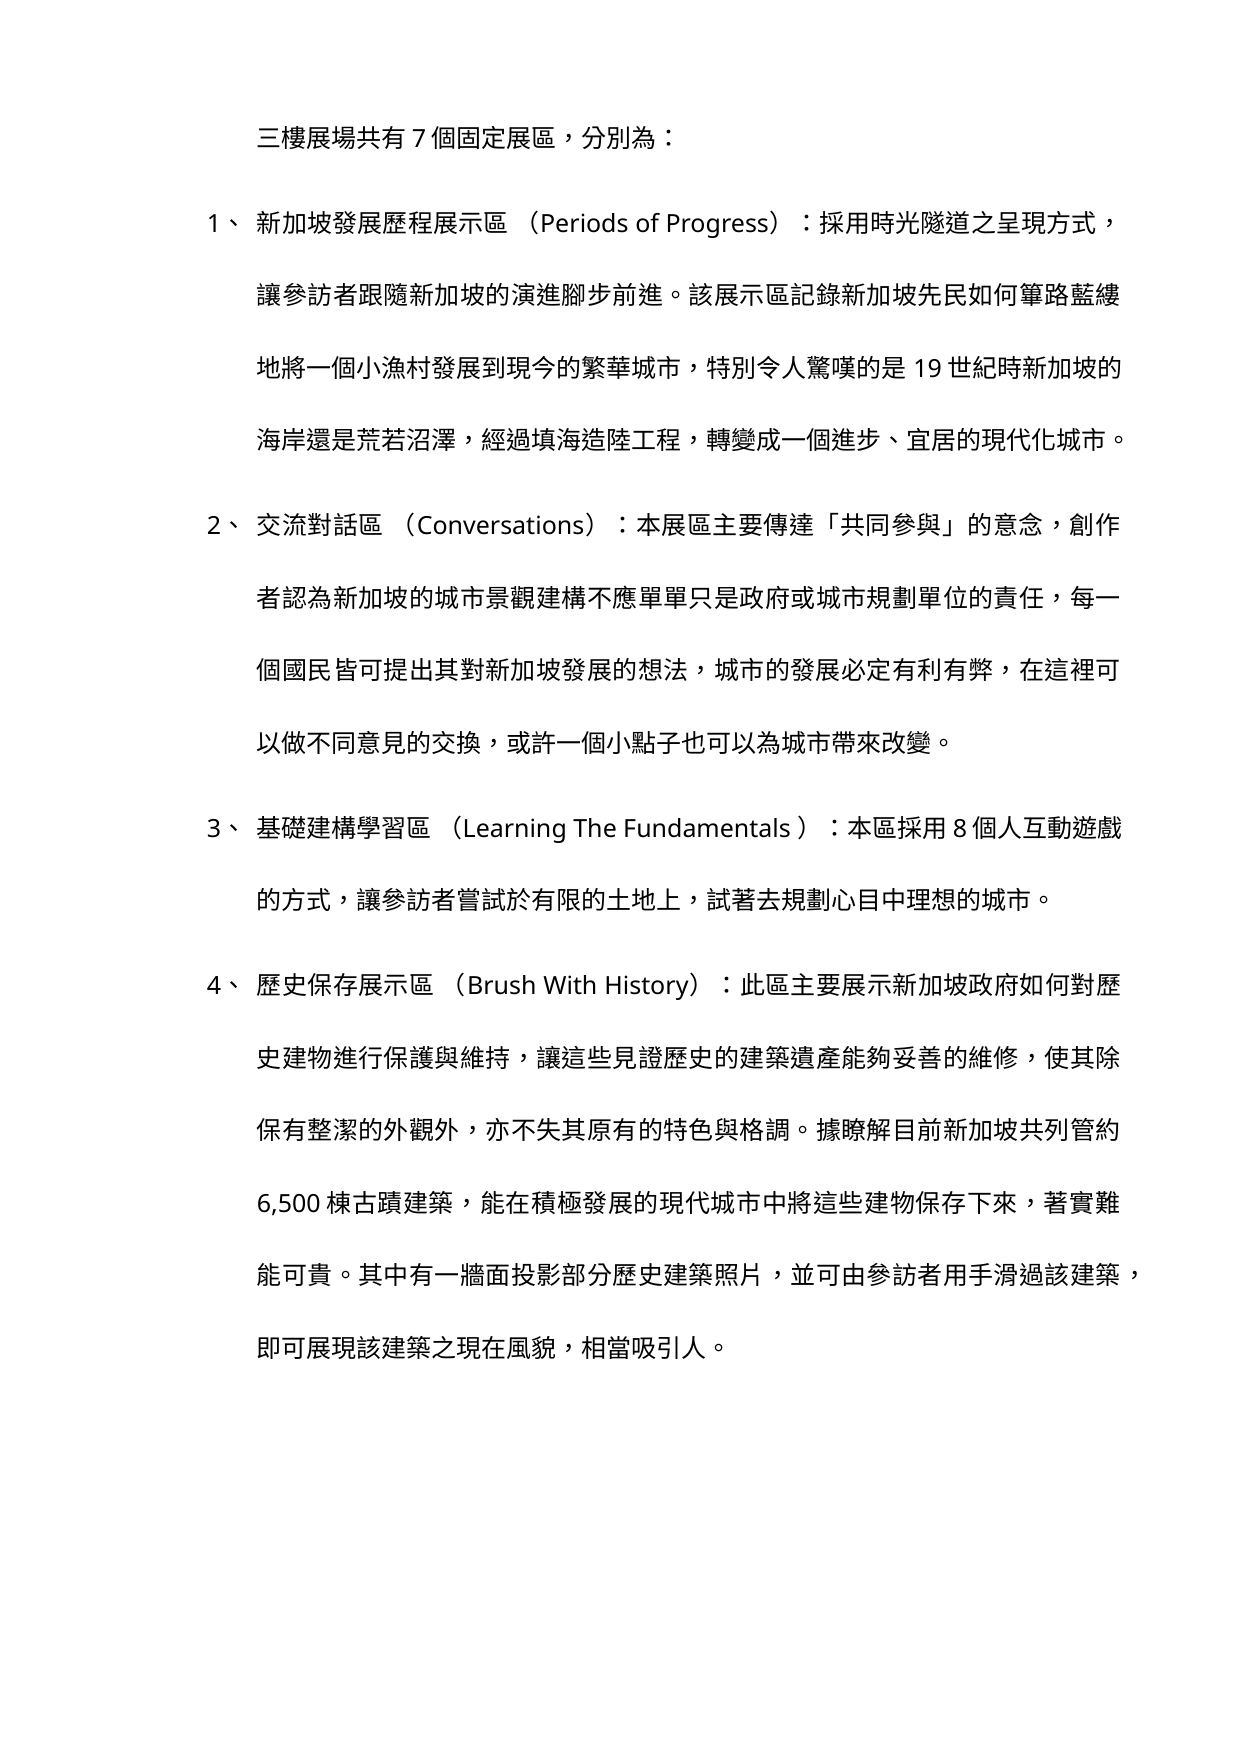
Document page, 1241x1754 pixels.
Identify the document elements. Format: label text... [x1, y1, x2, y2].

list 歷史保存展示區 （Brush With History）：此區主要展示新加坡政府如何對歷史建物進行保護與維持，讓這些見證歷史的建築遺產能夠妥善的維修，使其除保有整潔的外觀外，亦不失其原有的特色與格調。據瞭解目前新加坡共列管約6,500棟古蹟建築，能在積極發展的現代城市中將這些建物保存下來，著實難能可貴。其中有一牆面投影部分歷史建築照片，並可由參訪者用手滑過該建築，即可展現該建築之現在風貌，相當吸引人。 [207, 966, 1122, 1364]
list 交流對話區 （Conversations）：本展區主要傳達「共同參與」的意念，創作者認為新加坡的城市景觀建構不應單單只是政府或城市規劃單位的責任，每一個國民皆可提出其對新加坡發展的想法，城市的發展必定有利有弊，在這裡可以做不同意見的交換，或許一個小點子也可以為城市帶來改變。 [207, 506, 1122, 759]
text 三樓展場共有7個固定展區，分別為： [207, 118, 1122, 154]
list 新加坡發展歷程展示區 （Periods of Progress）：採用時光隧道之呈現方式，讓參訪者跟隨新加坡的演進腳步前進。該展示區記錄新加坡先民如何篳路藍縷地將一個小漁村發展到現今的繁華城市，特別令人驚嘆的是19世紀時新加坡的海岸還是荒若沼澤，經過填海造陸工程，轉變成一個進步、宜居的現代化城市。 [207, 203, 1122, 457]
list 基礎建構學習區 （Learning The Fundamentals ）：本區採用8個人互動遊戲的方式，讓參訪者嘗試於有限的土地上，試著去規劃心目中理想的城市。 [207, 808, 1122, 917]
